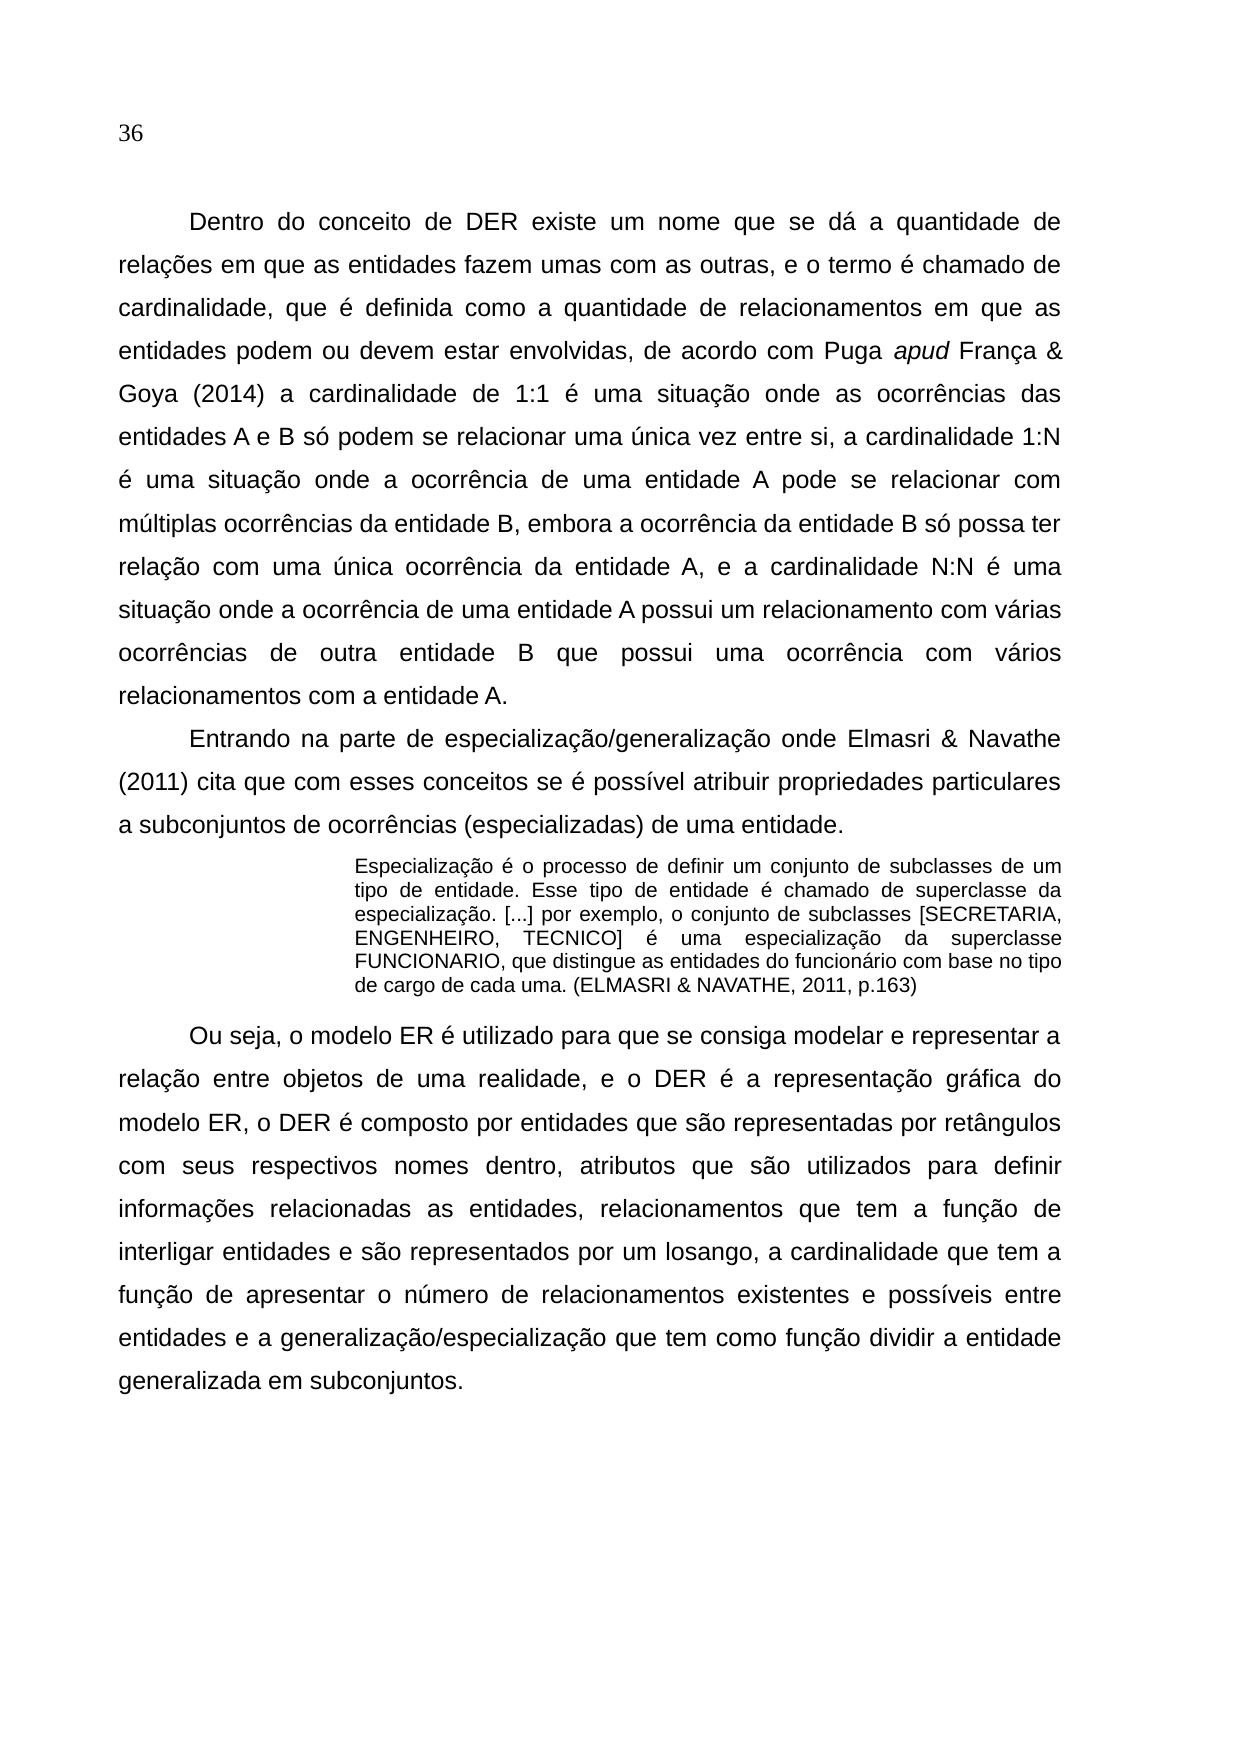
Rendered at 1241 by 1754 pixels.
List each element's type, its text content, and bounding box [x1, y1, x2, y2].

text Especialização é o processo de definir um conjunto de subclasses de um tipo de entidade. Esse tipo de entidade é chamado de superclasse da especialização. [...] por exemplo, o conjunto de subclasses [SECRETARIA, ENGENHEIRO, TECNICO] é uma especialização da superclasse FUNCIONARIO, que distingue as entidades do funcionário com base no tipo de cargo de cada uma. (ELMASRI & NAVATHE, 2011, p.163) [354, 853, 1063, 997]
text Ou seja, o modelo ER é utilizado para que se consiga modelar e representar a relação entre objetos de uma realidade, e o DER é a representação gráfica do modelo ER, o DER é composto por entidades que são representadas por retângulos com seus respectivos nomes dentro, atributos que são utilizados para definir informações relacionadas as entidades, relacionamentos que tem a função de interligar entidades e são representados por um losango, a cardinalidade que tem a função de apresentar o número de relacionamentos existentes e possíveis entre entidades e a generalização/especialização que tem como função dividir a entidade generalizada em subconjuntos. [118, 1021, 1063, 1395]
text Dentro do conceito de DER existe um nome que se dá a quantidade de relações em que as entidades fazem umas com as outras, e o termo é chamado de cardinalidade, que é definida como a quantidade de relacionamentos em que as entidades podem ou devem estar envolvidas, de acordo com Puga apud França & Goya (2014) a cardinalidade de 1:1 é uma situação onde as ocorrências das entidades A e B só podem se relacionar uma única vez entre si, a cardinalidade 1:N é uma situação onde a ocorrência de uma entidade A pode se relacionar com múltiplas ocorrências da entidade B, embora a ocorrência da entidade B só possa ter relação com uma única ocorrência da entidade A, e a cardinalidade N:N é uma situação onde a ocorrência de uma entidade A possui um relacionamento com várias ocorrências de outra entidade B que possui uma ocorrência com vários relacionamentos com a entidade A. [118, 207, 1063, 710]
text Entrando na parte de especialização/generalização onde Elmasri & Navathe (2011) cita que com esses conceitos se é possível atribuir propriedades particulares a subconjuntos de ocorrências (especializadas) de uma entidade. [118, 724, 1063, 839]
